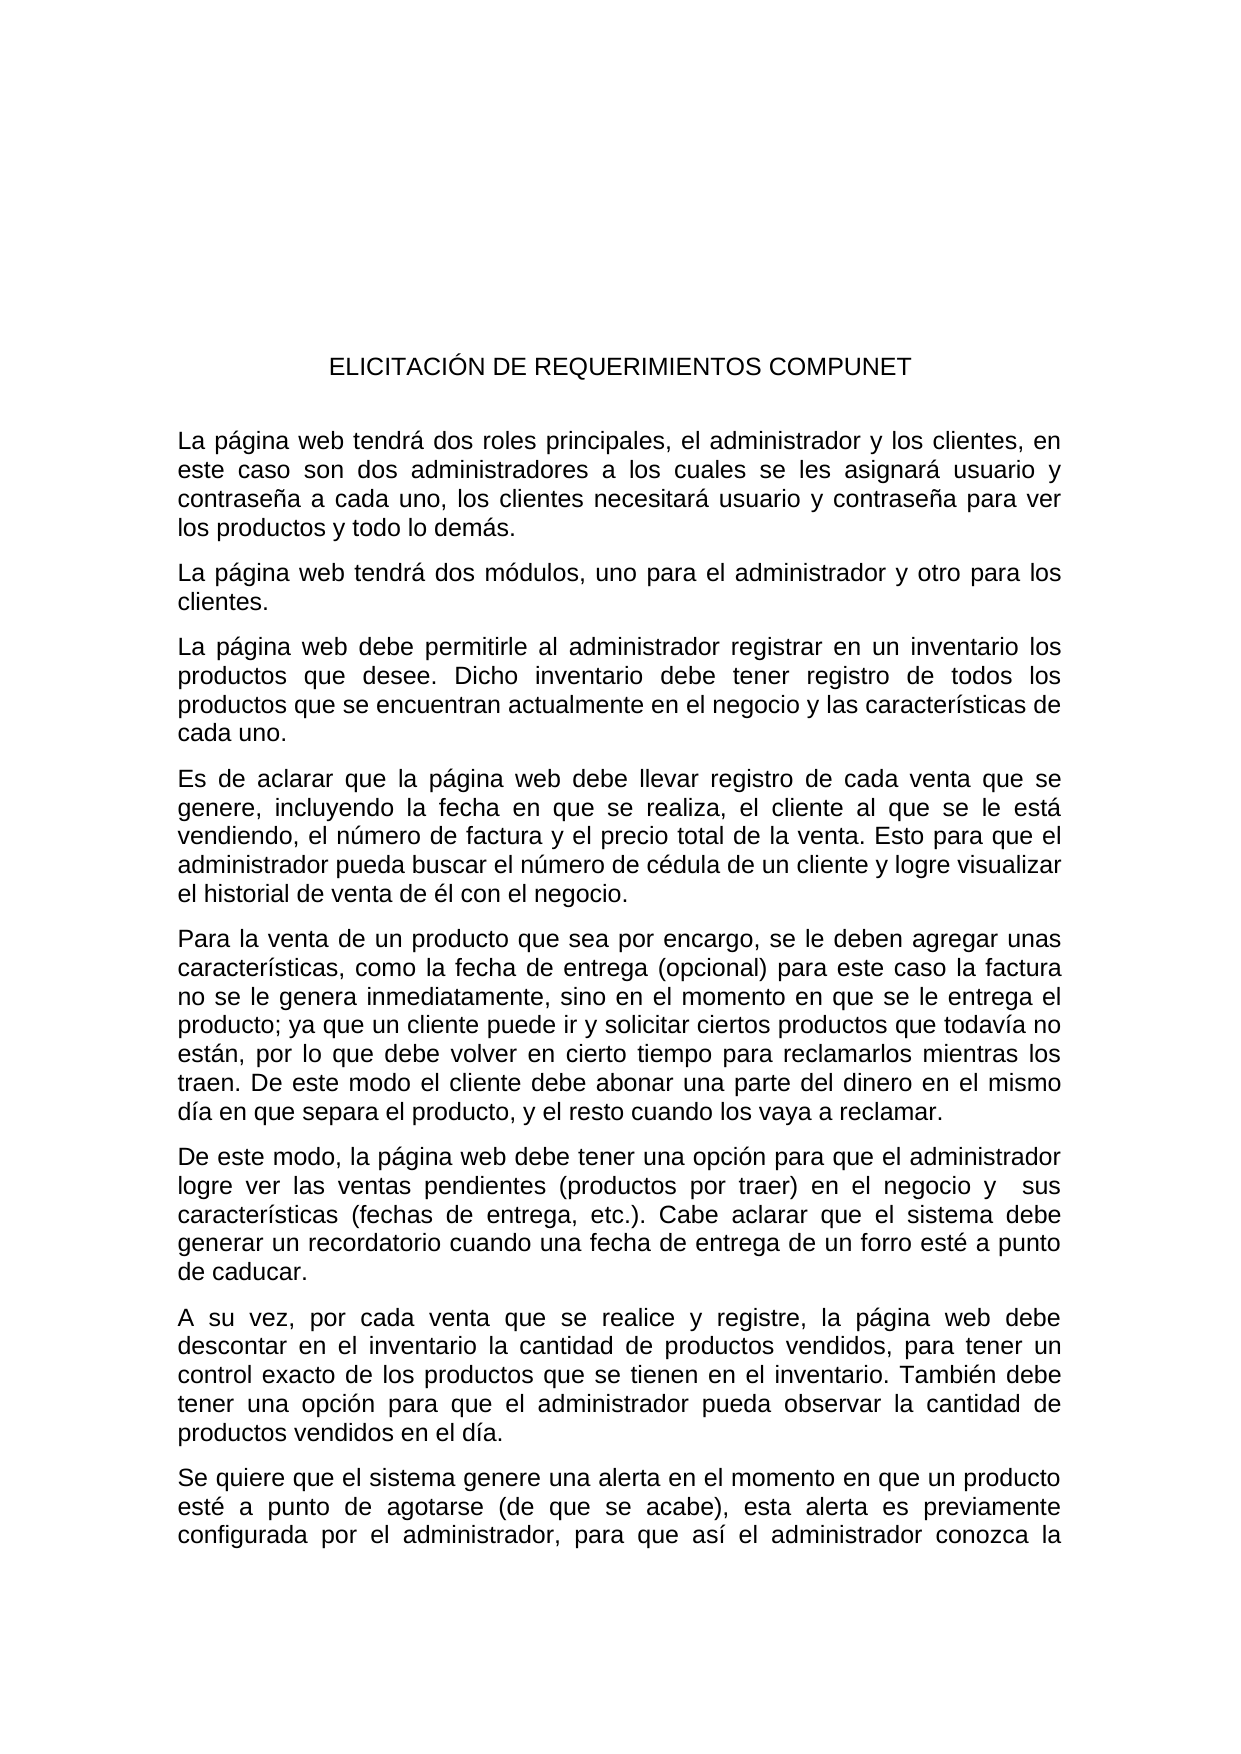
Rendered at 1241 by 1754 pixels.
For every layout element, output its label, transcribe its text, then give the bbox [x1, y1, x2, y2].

text Para la venta de un producto que sea por encargo, se le deben agregar unas características, como la fecha de entrega (opcional) para este caso la factura no se le genera inmediatamente, sino en el momento en que se le entrega el producto; ya que un cliente puede ir y solicitar ciertos productos que todavía no están, por lo que debe volver en cierto tiempo para reclamarlos mientras los traen. De este modo el cliente debe abonar una parte del dinero en el mismo día en que separa el producto, y el resto cuando los vaya a reclamar. [177, 924, 1063, 1125]
text La página web tendrá dos módulos, uno para el administrador y otro para los clientes. [177, 558, 1063, 615]
text La página web debe permitirle al administrador registrar en un inventario los productos que desee. Dicho inventario debe tener registro de todos los productos que se encuentran actualmente en el negocio y las características de cada uno. [177, 632, 1063, 747]
text Se quiere que el sistema genere una alerta en el momento en que un producto esté a punto de agotarse (de que se acabe), esta alerta es previamente configurada por el administrador, para que así el administrador conozca la [177, 1463, 1063, 1549]
text La página web tendrá dos roles principales, el administrador y los clientes, en este caso son dos administradores a los cuales se les asignará usuario y contraseña a cada uno, los clientes necesitará usuario y contraseña para ver los productos y todo lo demás. [177, 426, 1063, 541]
text De este modo, la página web debe tener una opción para que el administrador logre ver las ventas pendientes (productos por traer) en el negocio y sus características (fechas de entrega, etc.). Cabe aclarar que el sistema debe generar un recordatorio cuando una fecha de entrega de un forro esté a punto de caducar. [177, 1142, 1063, 1286]
text Es de aclarar que la página web debe llevar registro de cada venta que se genere, incluyendo la fecha en que se realiza, el cliente al que se le está vendiendo, el número de factura y el precio total de la venta. Esto para que el administrador pueda buscar el número de cédula de un cliente y logre visualizar el historial de venta de él con el negocio. [177, 764, 1063, 907]
text A su vez, por cada venta que se realice y registre, la página web debe descontar en el inventario la cantidad de productos vendidos, para tener un control exacto de los productos que se tienen en el inventario. También debe tener una opción para que el administrador pueda observar la cantidad de productos vendidos en el día. [177, 1302, 1063, 1446]
subtitle ELICITACIÓN DE REQUERIMIENTOS COMPUNET [177, 352, 1063, 381]
